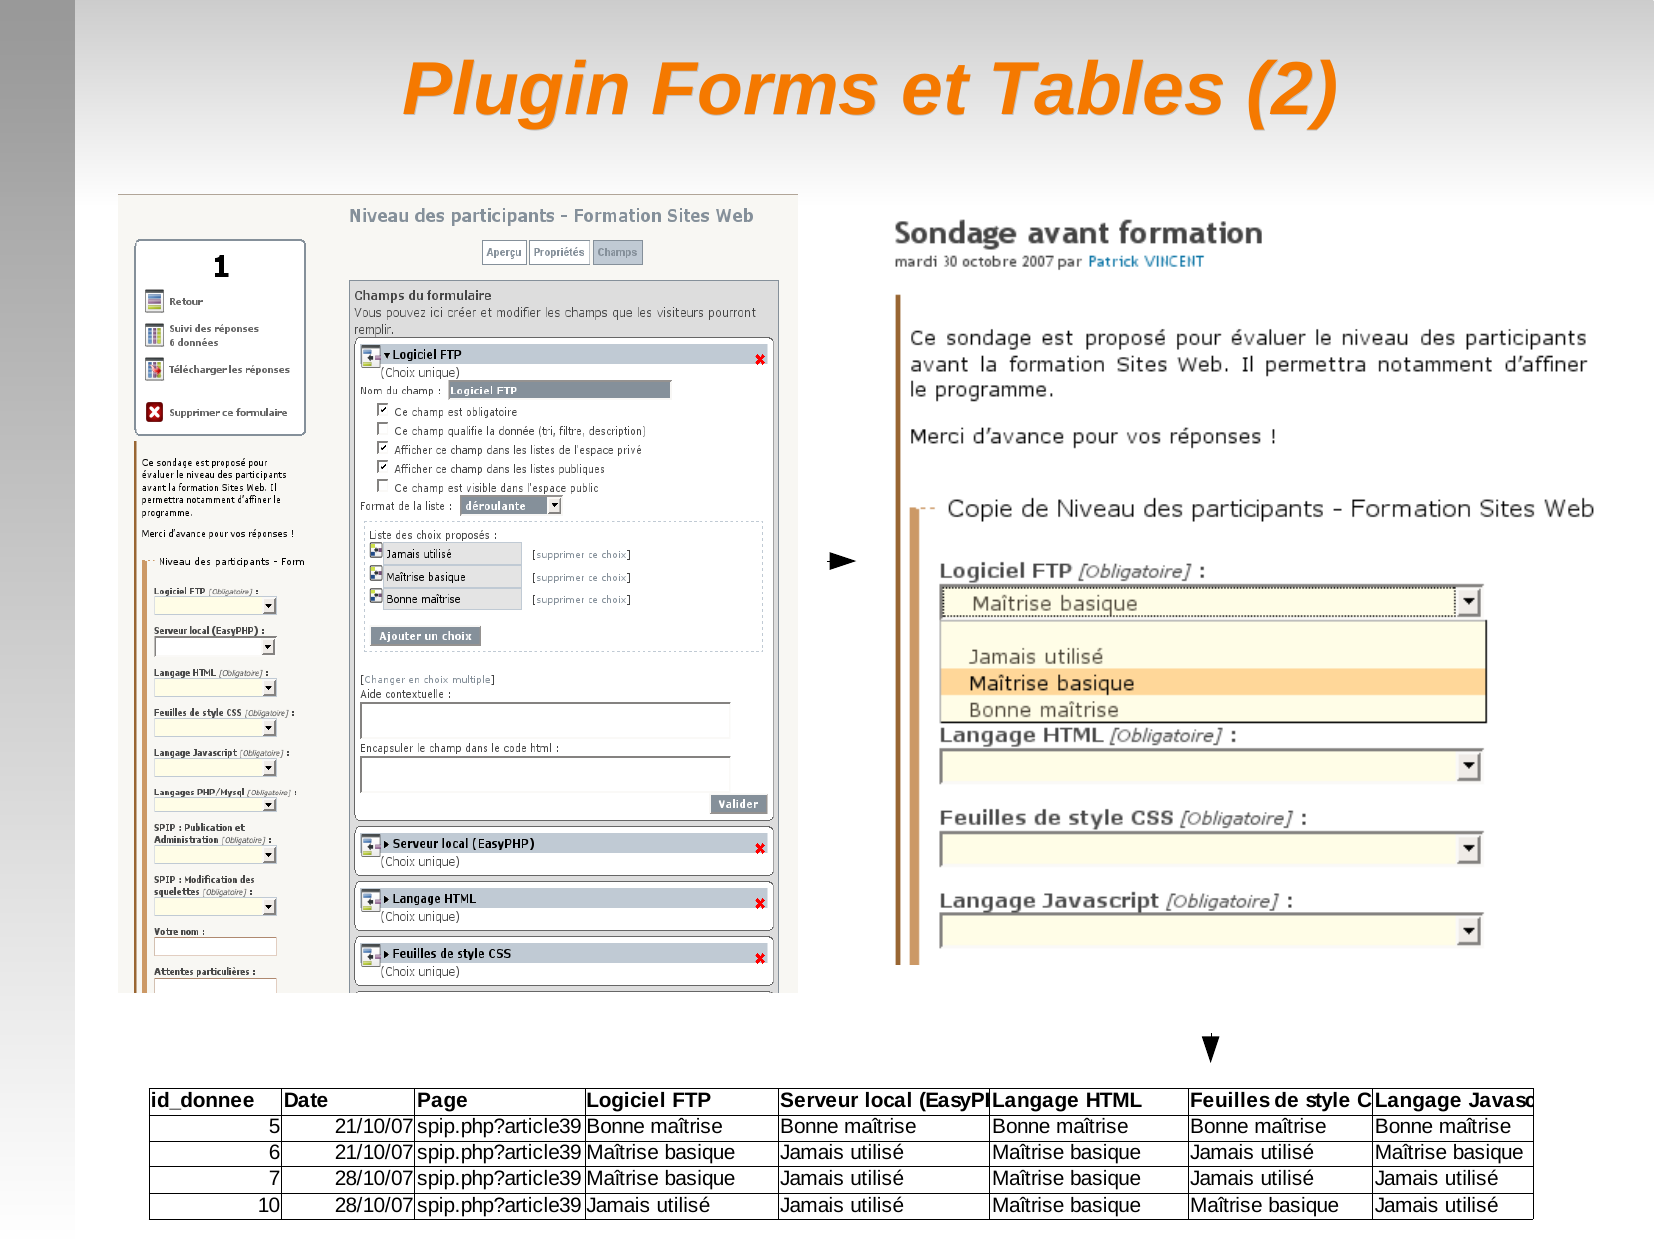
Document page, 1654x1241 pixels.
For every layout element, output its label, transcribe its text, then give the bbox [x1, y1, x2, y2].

chart [148, 1088, 1536, 1241]
title Plugin Forms et Tables (2) [88, 0, 1654, 178]
picture [885, 206, 1603, 965]
picture [118, 194, 798, 993]
